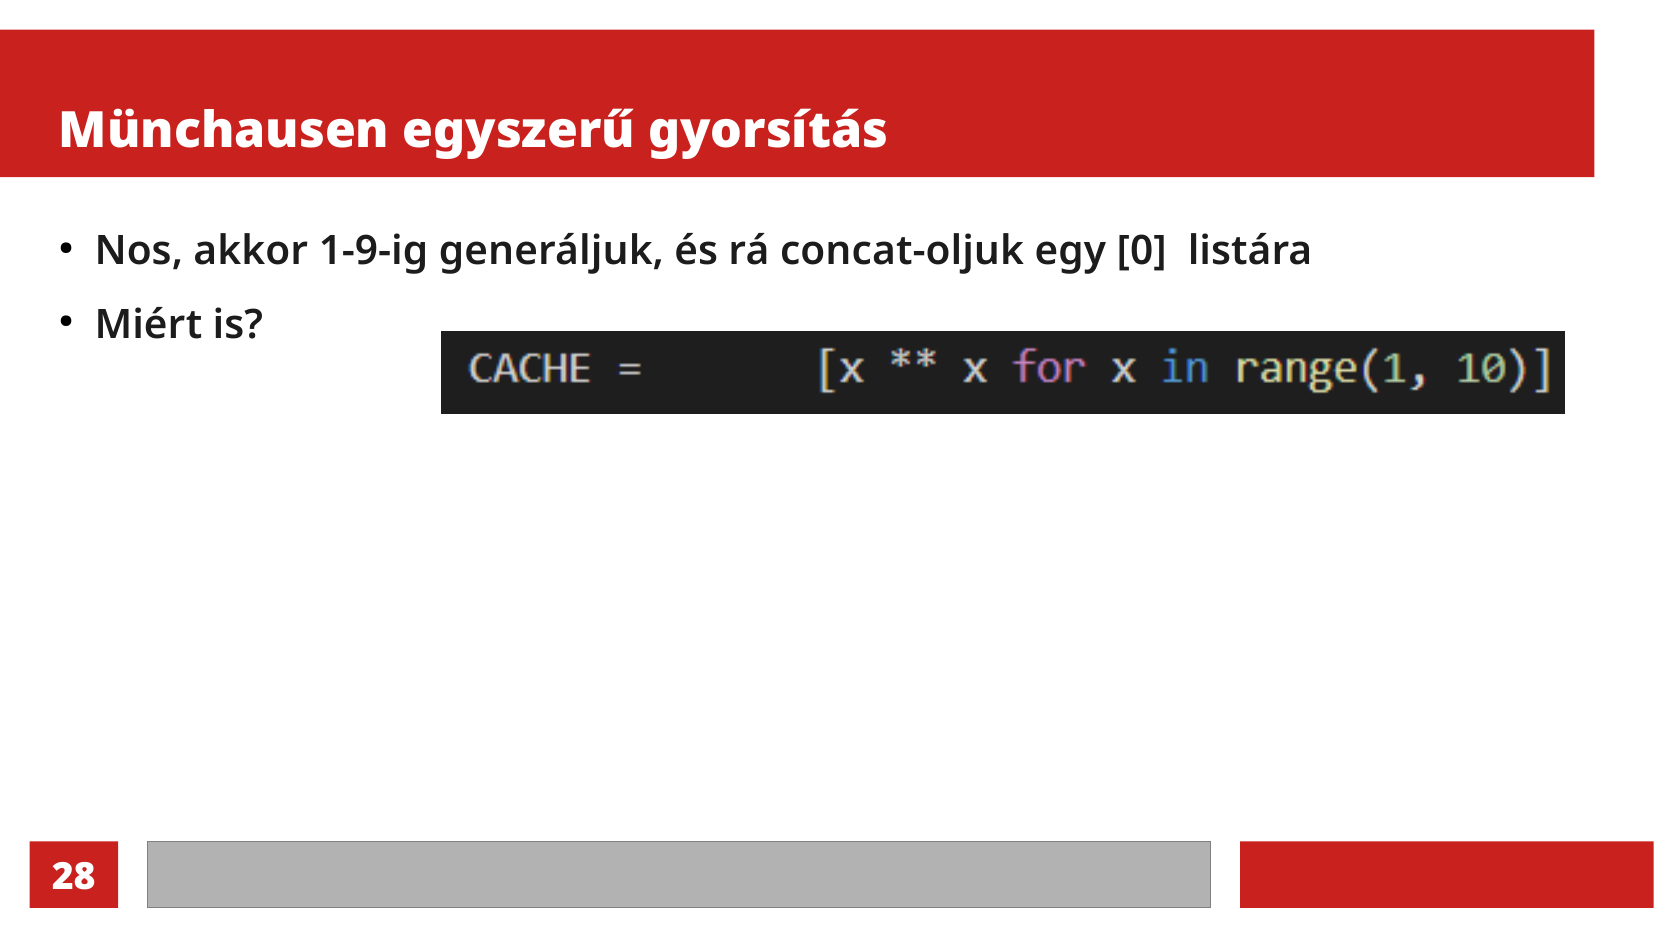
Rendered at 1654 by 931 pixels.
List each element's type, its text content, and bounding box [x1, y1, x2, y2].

title Münchausen egyszerű gyorsítás [59, 44, 1595, 163]
picture [441, 331, 1565, 414]
list Nos, akkor 1-9-ig generáljuk, és rá concat-oljuk egy [0] listára Miért is? [59, 221, 1565, 768]
